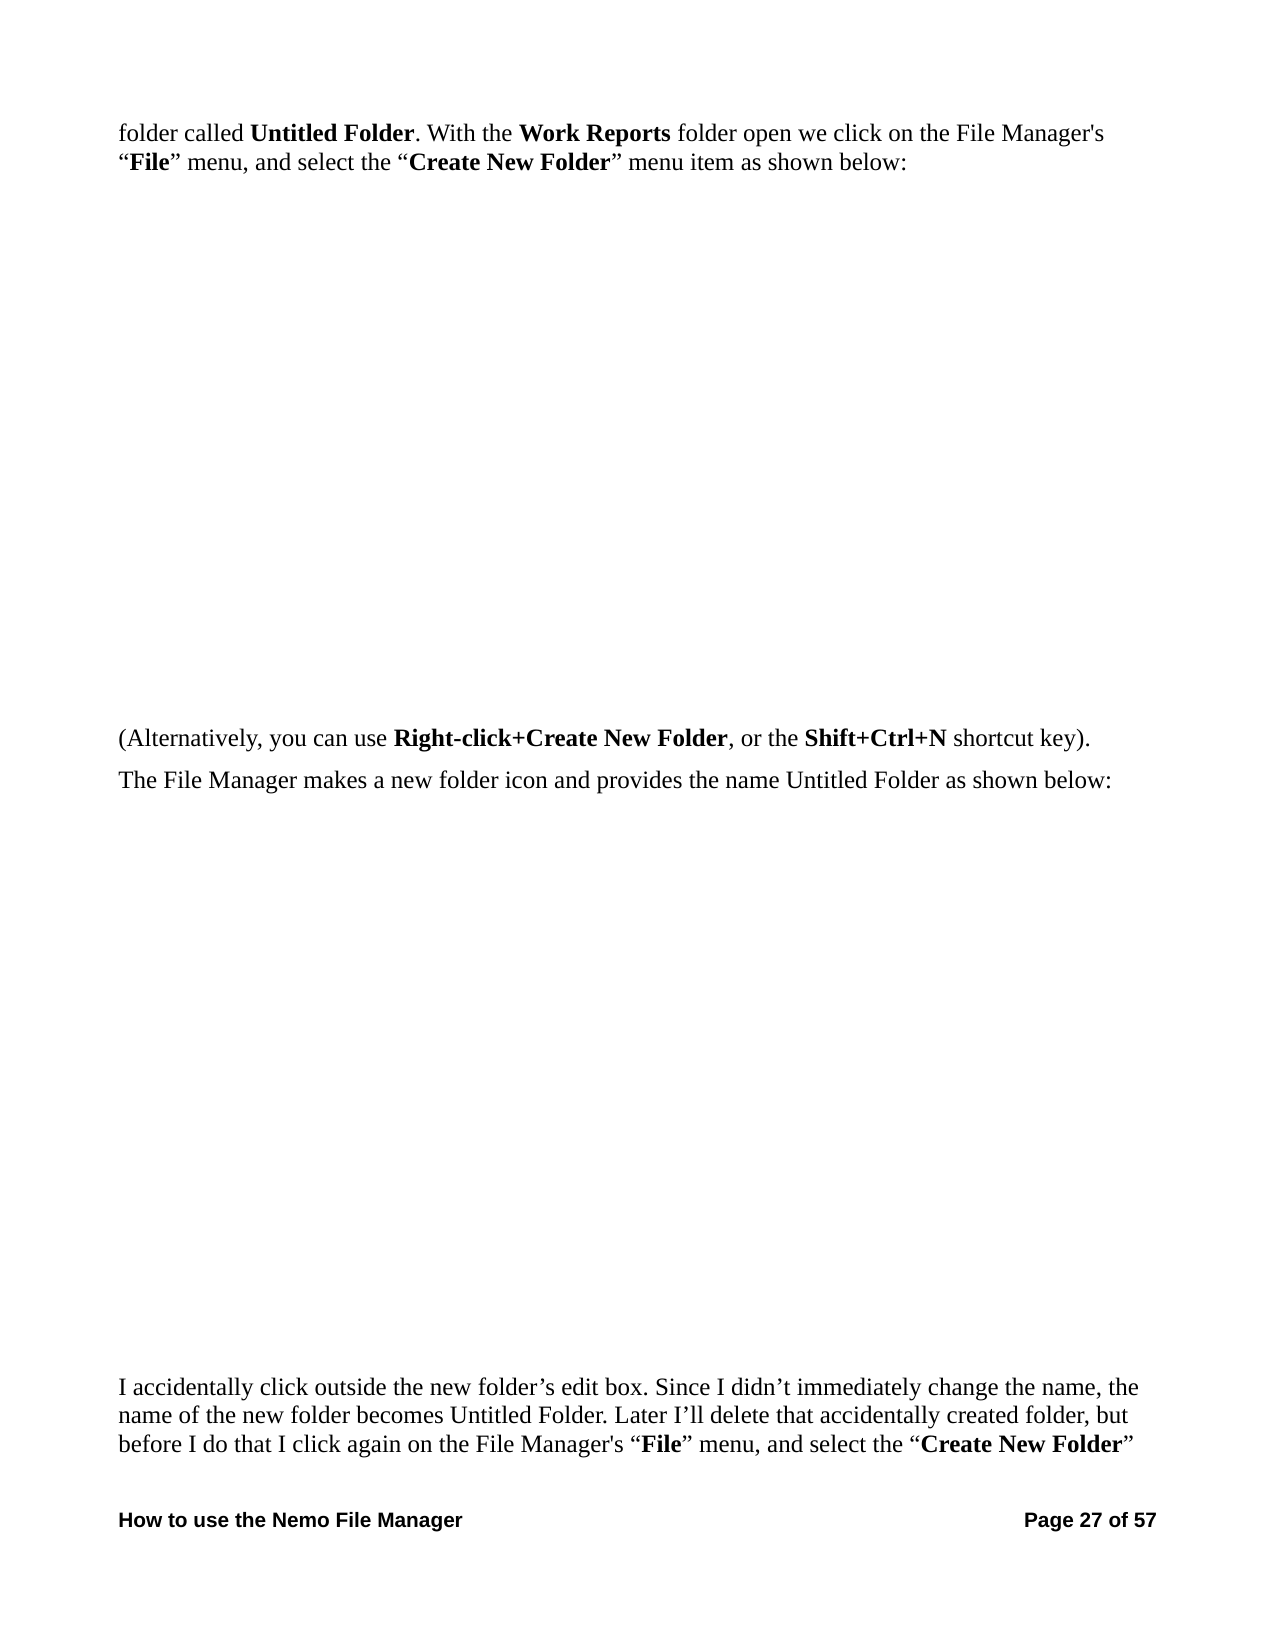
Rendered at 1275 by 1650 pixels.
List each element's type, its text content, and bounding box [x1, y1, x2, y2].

text I accidentally click outside the new folder’s edit box. Since I didn’t immediately change the name, the name of the new folder becomes Untitled Folder. Later I’ll delete that accidentally created folder, but before I do that I click again on the File Manager's “File” menu, and select the “Create New Folder” [118, 1372, 1157, 1458]
text The File Manager makes a new folder icon and provides the name Untitled Folder as shown below: [118, 765, 1157, 793]
text folder called Untitled Folder. With the Work Reports folder open we click on the File Manager's “File” menu, and select the “Create New Folder” menu item as shown below: [118, 118, 1157, 176]
text (Alternatively, you can use Right-click+Create New Folder, or the Shift+Ctrl+N shortcut key). [118, 723, 1157, 752]
